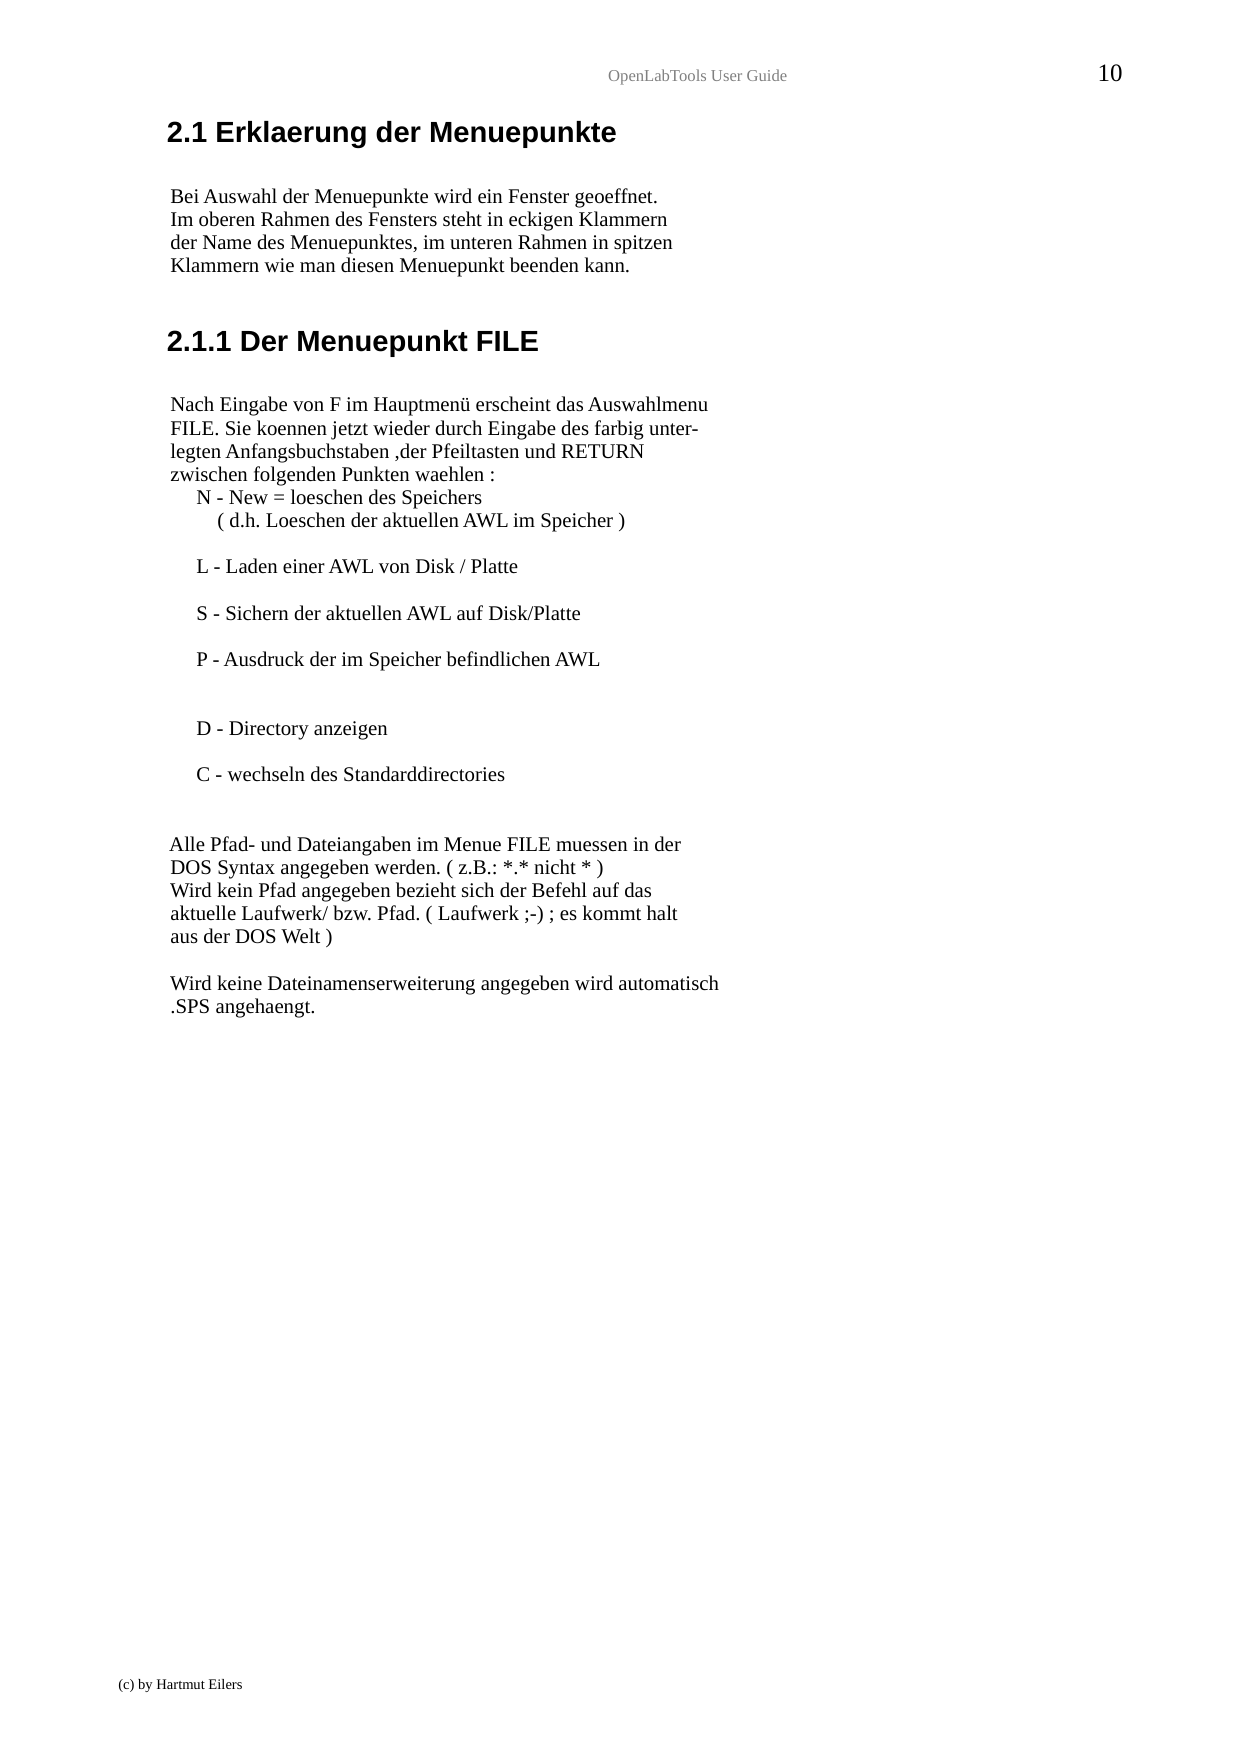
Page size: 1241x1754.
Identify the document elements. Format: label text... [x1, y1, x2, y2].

text Im oberen Rahmen des Fensters steht in eckigen Klammern [118, 208, 1122, 231]
text zwischen folgenden Punkten waehlen : [118, 463, 1122, 486]
text DOS Syntax angegeben werden. ( z.B.: *.* nicht * ) [118, 856, 1122, 879]
text L - Laden einer AWL von Disk / Platte [118, 555, 1122, 578]
text Nach Eingabe von F im Hauptmenü erscheint das Auswahlmenu [118, 393, 1122, 416]
text D - Directory anzeigen [118, 717, 1122, 740]
subtitle 2.1 Erklaerung der Menuepunkte [118, 116, 1122, 149]
text ( d.h. Loeschen der aktuellen AWL im Speicher ) [118, 509, 1122, 532]
text .SPS angehaengt. [118, 994, 1122, 1018]
text Wird keine Dateinamenserweiterung angegeben wird automatisch [118, 971, 1122, 994]
subtitle 2.1.1 Der Menuepunkt FILE [118, 325, 1122, 358]
text der Name des Menuepunktes, im unteren Rahmen in spitzen [118, 231, 1122, 254]
text Wird kein Pfad angegeben bezieht sich der Befehl auf das [118, 879, 1122, 902]
text P - Ausdruck der im Speicher befindlichen AWL [118, 648, 1122, 671]
text legten Anfangsbuchstaben ,der Pfeiltasten und RETURN [118, 439, 1122, 463]
text aktuelle Laufwerk/ bzw. Pfad. ( Laufwerk ;-) ; es kommt halt [118, 902, 1122, 925]
text N - New = loeschen des Speichers [118, 486, 1122, 509]
text S - Sichern der aktuellen AWL auf Disk/Platte [118, 601, 1122, 624]
text C - wechseln des Standarddirectories [118, 763, 1122, 786]
text Alle Pfad- und Dateiangaben im Menue FILE muessen in der [118, 833, 1122, 856]
text aus der DOS Welt ) [118, 925, 1122, 948]
text FILE. Sie koennen jetzt wieder durch Eingabe des farbig unter- [118, 416, 1122, 439]
text Bei Auswahl der Menuepunkte wird ein Fenster geoeffnet. [118, 184, 1122, 208]
text Klammern wie man diesen Menuepunkt beenden kann. [118, 254, 1122, 277]
